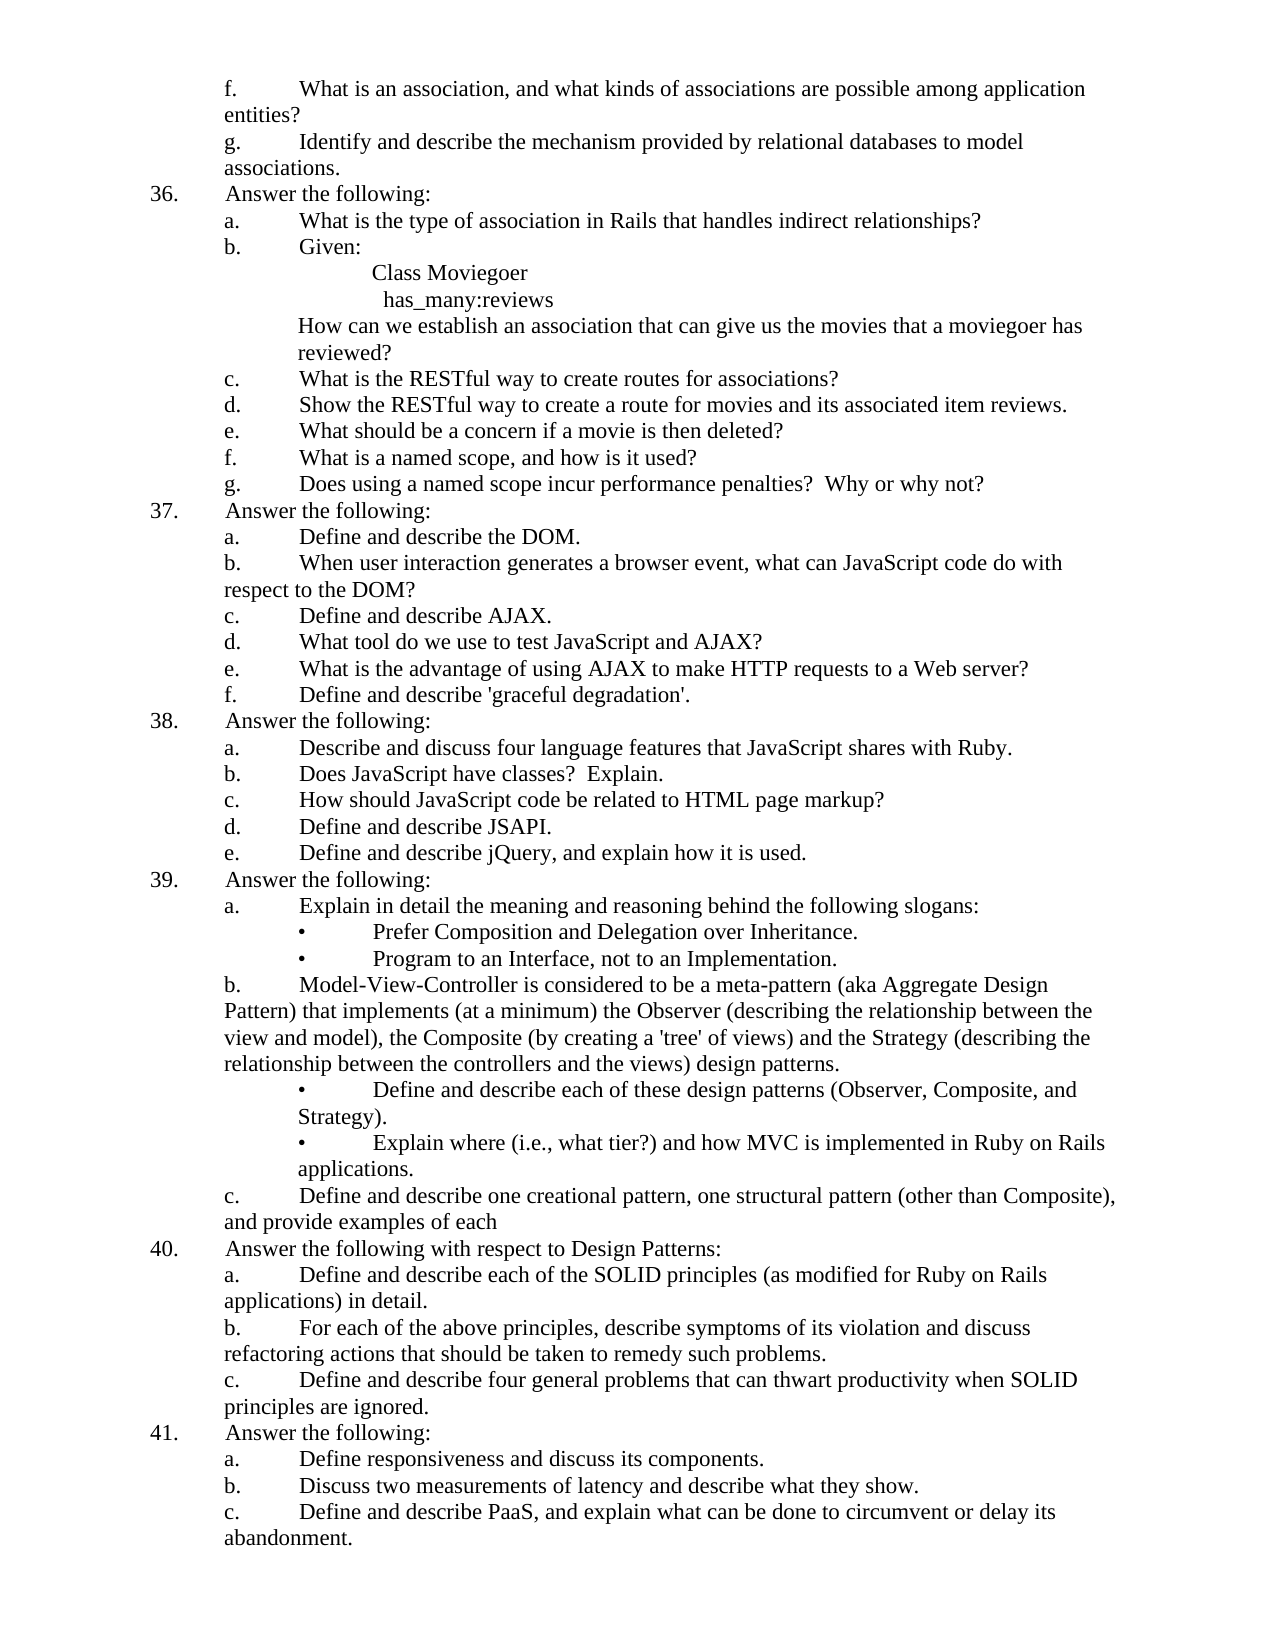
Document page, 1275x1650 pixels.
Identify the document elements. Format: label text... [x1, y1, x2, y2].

text a. What is the type of association in Rails that handles indirect relationships? [224, 207, 1125, 233]
text c. Define and describe four general problems that can thwart productivity when SOLID principles are ignored. [224, 1366, 1125, 1419]
text b. Model-View-Controller is considered to be a meta-pattern (aka Aggregate Design Pattern) that implements (at a minimum) the Observer (describing the relationship between the view and model), the Composite (by creating a 'tree' of views) and the Strategy (describing the relationship between the controllers and the views) design patterns. [224, 971, 1125, 1076]
text e. Define and describe jQuery, and explain how it is used. [224, 839, 1125, 866]
text • Prefer Composition and Delegation over Inheritance. [298, 918, 1125, 945]
text a. Describe and discuss four language features that JavaScript shares with Ruby. [224, 734, 1125, 760]
text Class Moviegoer [372, 259, 1125, 286]
text 39. Answer the following: [150, 866, 1125, 892]
text f. Define and describe 'graceful degradation'. [224, 681, 1125, 707]
text c. Define and describe PaaS, and explain what can be done to circumvent or delay its abandonment. [224, 1498, 1125, 1551]
text How can we establish an association that can give us the movies that a moviegoer has reviewed? [298, 312, 1125, 365]
text e. What should be a concern if a movie is then deleted? [224, 418, 1125, 444]
text d. Show the RESTful way to create a route for movies and its associated item reviews. [224, 391, 1125, 418]
text • Define and describe each of these design patterns (Observer, Composite, and Strategy). [298, 1076, 1125, 1129]
text • Program to an Interface, not to an Implementation. [298, 945, 1125, 971]
text c. What is the RESTful way to create routes for associations? [224, 365, 1125, 391]
text 36. Answer the following: [150, 180, 1125, 207]
text 37. Answer the following: [150, 497, 1125, 523]
text e. What is the advantage of using AJAX to make HTTP requests to a Web server? [224, 655, 1125, 681]
text a. Define and describe each of the SOLID principles (as modified for Ruby on Rails applications) in detail. [224, 1261, 1125, 1314]
text b. When user interaction generates a browser event, what can JavaScript code do with respect to the DOM? [224, 549, 1125, 602]
text • Explain where (i.e., what tier?) and how MVC is implemented in Ruby on Rails applications. [298, 1129, 1125, 1182]
text 41. Answer the following: [150, 1419, 1125, 1445]
text f. What is a named scope, and how is it used? [224, 444, 1125, 470]
text d. Define and describe JSAPI. [224, 813, 1125, 839]
text a. Explain in detail the meaning and reasoning behind the following slogans: [224, 892, 1125, 918]
text c. Define and describe AJAX. [224, 602, 1125, 628]
text f. What is an association, and what kinds of associations are possible among application entities? [224, 75, 1125, 128]
text d. What tool do we use to test JavaScript and AJAX? [224, 628, 1125, 655]
text b. Given: [224, 233, 1125, 259]
text b. For each of the above principles, describe symptoms of its violation and discuss refactoring actions that should be taken to remedy such problems. [224, 1314, 1125, 1366]
text g. Identify and describe the mechanism provided by relational databases to model associations. [224, 128, 1125, 180]
text b. Discuss two measurements of latency and describe what they show. [224, 1472, 1125, 1498]
text c. Define and describe one creational pattern, one structural pattern (other than Composite), and provide examples of each [224, 1182, 1125, 1234]
text 38. Answer the following: [150, 707, 1125, 734]
text a. Define and describe the DOM. [224, 523, 1125, 549]
text g. Does using a named scope incur performance penalties? Why or why not? [224, 470, 1125, 497]
text has_many:reviews [372, 286, 1125, 312]
text b. Does JavaScript have classes? Explain. [224, 760, 1125, 787]
text 40. Answer the following with respect to Design Patterns: [150, 1234, 1125, 1261]
text a. Define responsiveness and discuss its components. [224, 1445, 1125, 1472]
text c. How should JavaScript code be related to HTML page markup? [224, 787, 1125, 813]
